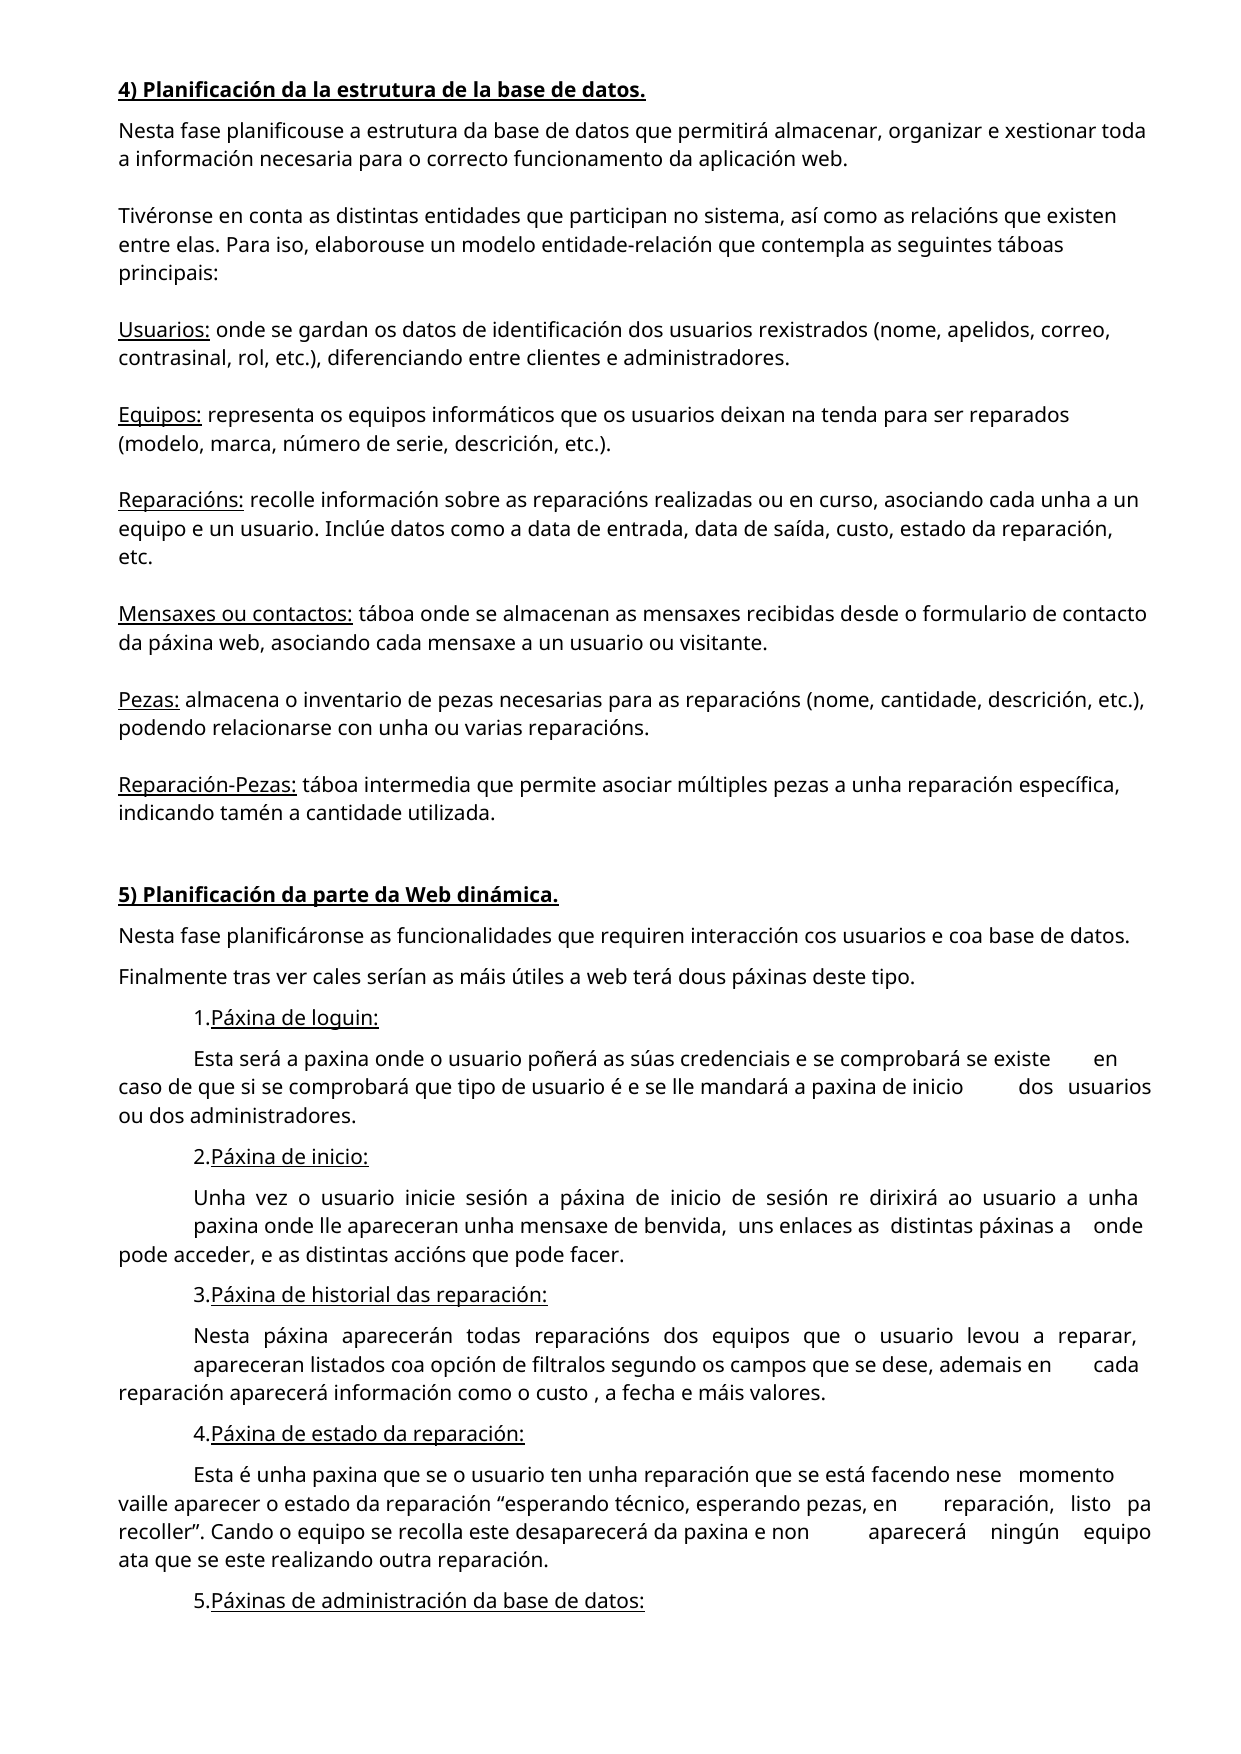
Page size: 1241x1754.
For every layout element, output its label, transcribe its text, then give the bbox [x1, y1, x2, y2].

text 5) Planificación da parte da Web dinámica. [118, 880, 1152, 909]
text Finalmente tras ver cales serían as máis útiles a web terá dous páxinas deste tipo. [118, 962, 1152, 991]
text Unha vez o usuario inicie sesión a páxina de inicio de sesión re dirixirá ao usuario a unha paxina onde lle apareceran unha mensaxe de benvida, uns enlaces as distintas páxinas a onde pode acceder, e as distintas accións que pode facer. [118, 1183, 1152, 1268]
text 1.Páxina de loguin: [118, 1003, 1152, 1032]
text Esta será a paxina onde o usuario poñerá as súas credenciais e se comprobará se existe en caso de que si se comprobará que tipo de usuario é e se lle mandará a paxina de inicio dos usuarios ou dos administradores. [118, 1044, 1152, 1129]
text 4.Páxina de estado da reparación: [118, 1419, 1152, 1448]
text Nesta páxina aparecerán todas reparacións dos equipos que o usuario levou a reparar, apareceran listados coa opción de filtralos segundo os campos que se dese, ademais en cada reparación aparecerá información como o custo , a fecha e máis valores. [118, 1322, 1152, 1407]
text 4) Planificación da la estrutura de la base de datos. [118, 75, 1152, 103]
text 3.Páxina de historial das reparación: [118, 1281, 1152, 1309]
text Nesta fase planificouse a estrutura da base de datos que permitirá almacenar, organizar e xestionar toda a información necesaria para o correcto funcionamento da aplicación web. Tivéronse en conta as distintas entidades que participan no sistema, así como as relacións que existen entre elas. Para iso, elaborouse un modelo entidade-relación que contempla as seguintes táboas principais: Usuarios: onde se gardan os datos de identificación dos usuarios rexistrados (nome, apelidos, correo, contrasinal, rol, etc.), diferenciando entre clientes e administradores. Equipos: representa os equipos informáticos que os usuarios deixan na tenda para ser reparados (modelo, marca, número de serie, descrición, etc.). Reparacións: recolle información sobre as reparacións realizadas ou en curso, asociando cada unha a un equipo e un usuario. Inclúe datos como a data de entrada, data de saída, custo, estado da reparación, etc. Mensaxes ou contactos: táboa onde se almacenan as mensaxes recibidas desde o formulario de contacto da páxina web, asociando cada mensaxe a un usuario ou visitante. Pezas: almacena o inventario de pezas necesarias para as reparacións (nome, cantidade, descrición, etc.), podendo relacionarse con unha ou varias reparacións. Reparación-Pezas: táboa intermedia que permite asociar múltiples pezas a unha reparación específica, indicando tamén a cantidade utilizada. [118, 116, 1152, 827]
text Esta é unha paxina que se o usuario ten unha reparación que se está facendo nese momento vaille aparecer o estado da reparación “esperando técnico, esperando pezas, en reparación, listo pa recoller”. Cando o equipo se recolla este desaparecerá da paxina e non aparecerá ningún equipo ata que se este realizando outra reparación. [118, 1460, 1152, 1574]
text 2.Páxina de inicio: [118, 1142, 1152, 1170]
text 5.Páxinas de administración da base de datos: [118, 1587, 1152, 1615]
text Nesta fase planificáronse as funcionalidades que requiren interacción cos usuarios e coa base de datos. [118, 921, 1152, 950]
